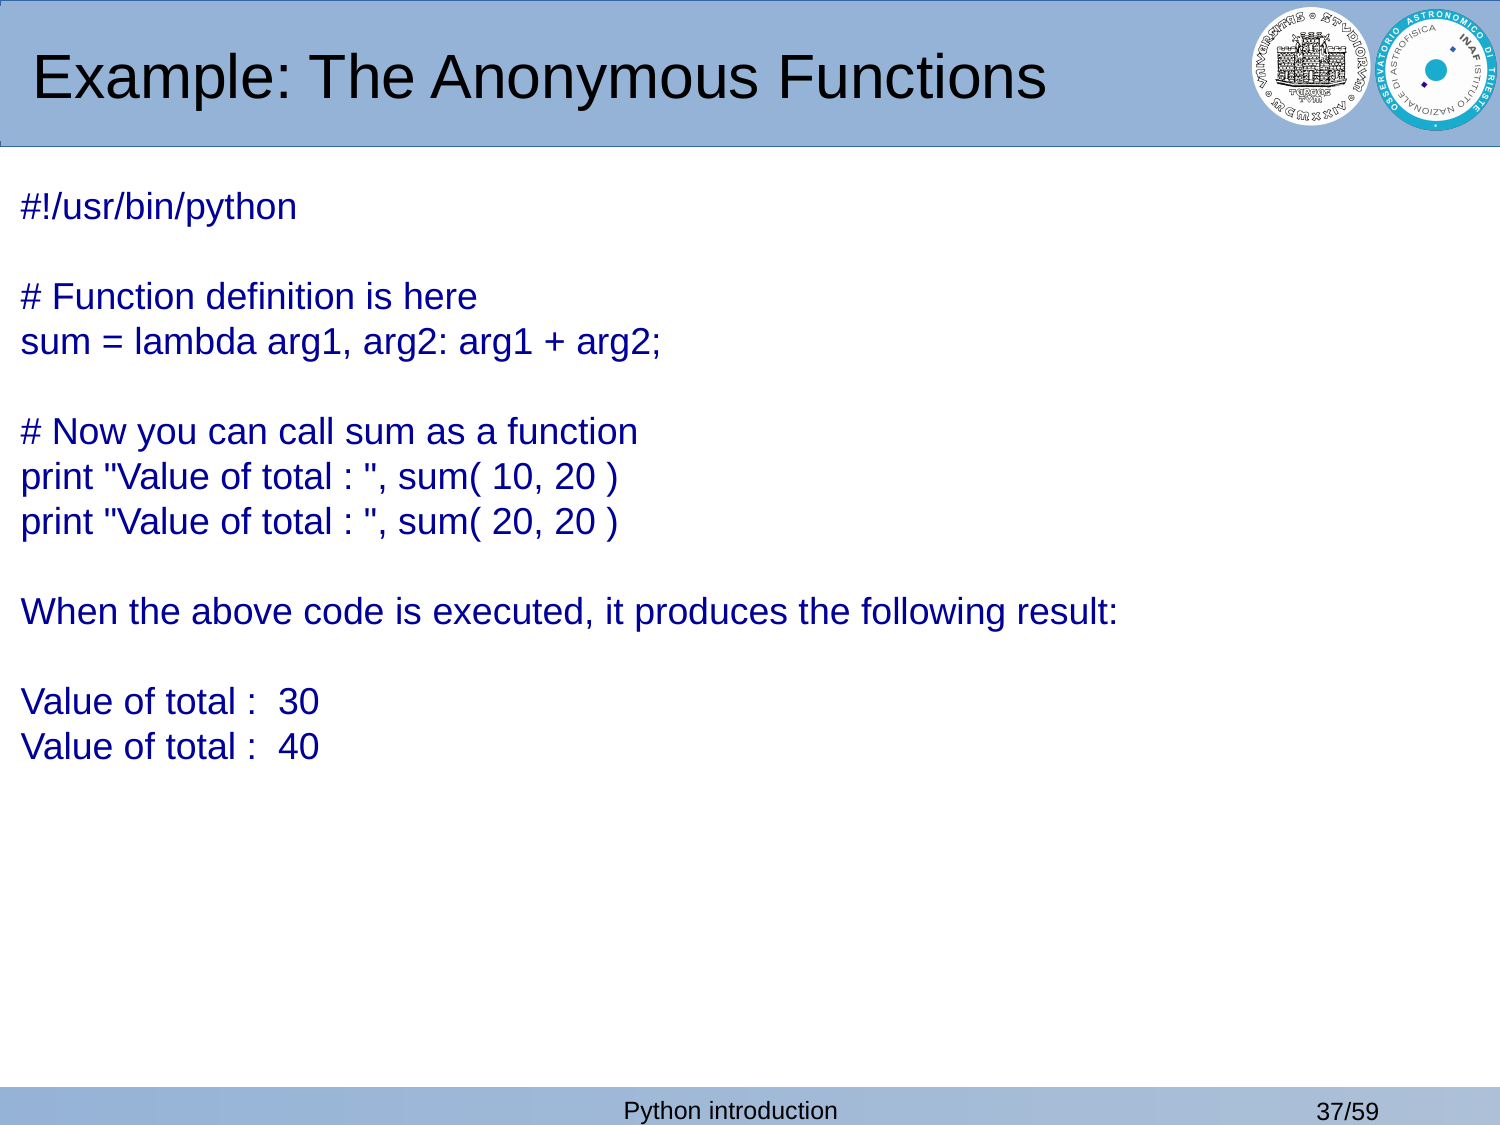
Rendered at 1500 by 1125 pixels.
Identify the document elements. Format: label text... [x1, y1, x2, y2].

picture [1252, 0, 1500, 156]
list #!/usr/bin/python # Function definition is here sum = lambda arg1, arg2: arg1 + arg2; # Now you can call sum as a function print "Value of total : ", sum( 10, 20 ) print "Value of total : ", sum( 20, 20 ) When the above code is executed, it produces the following result: Value of total : 30 Value of total : 40 [5, 174, 1500, 1111]
text_box Example: The Anonymous Functions [0, 5, 1243, 141]
